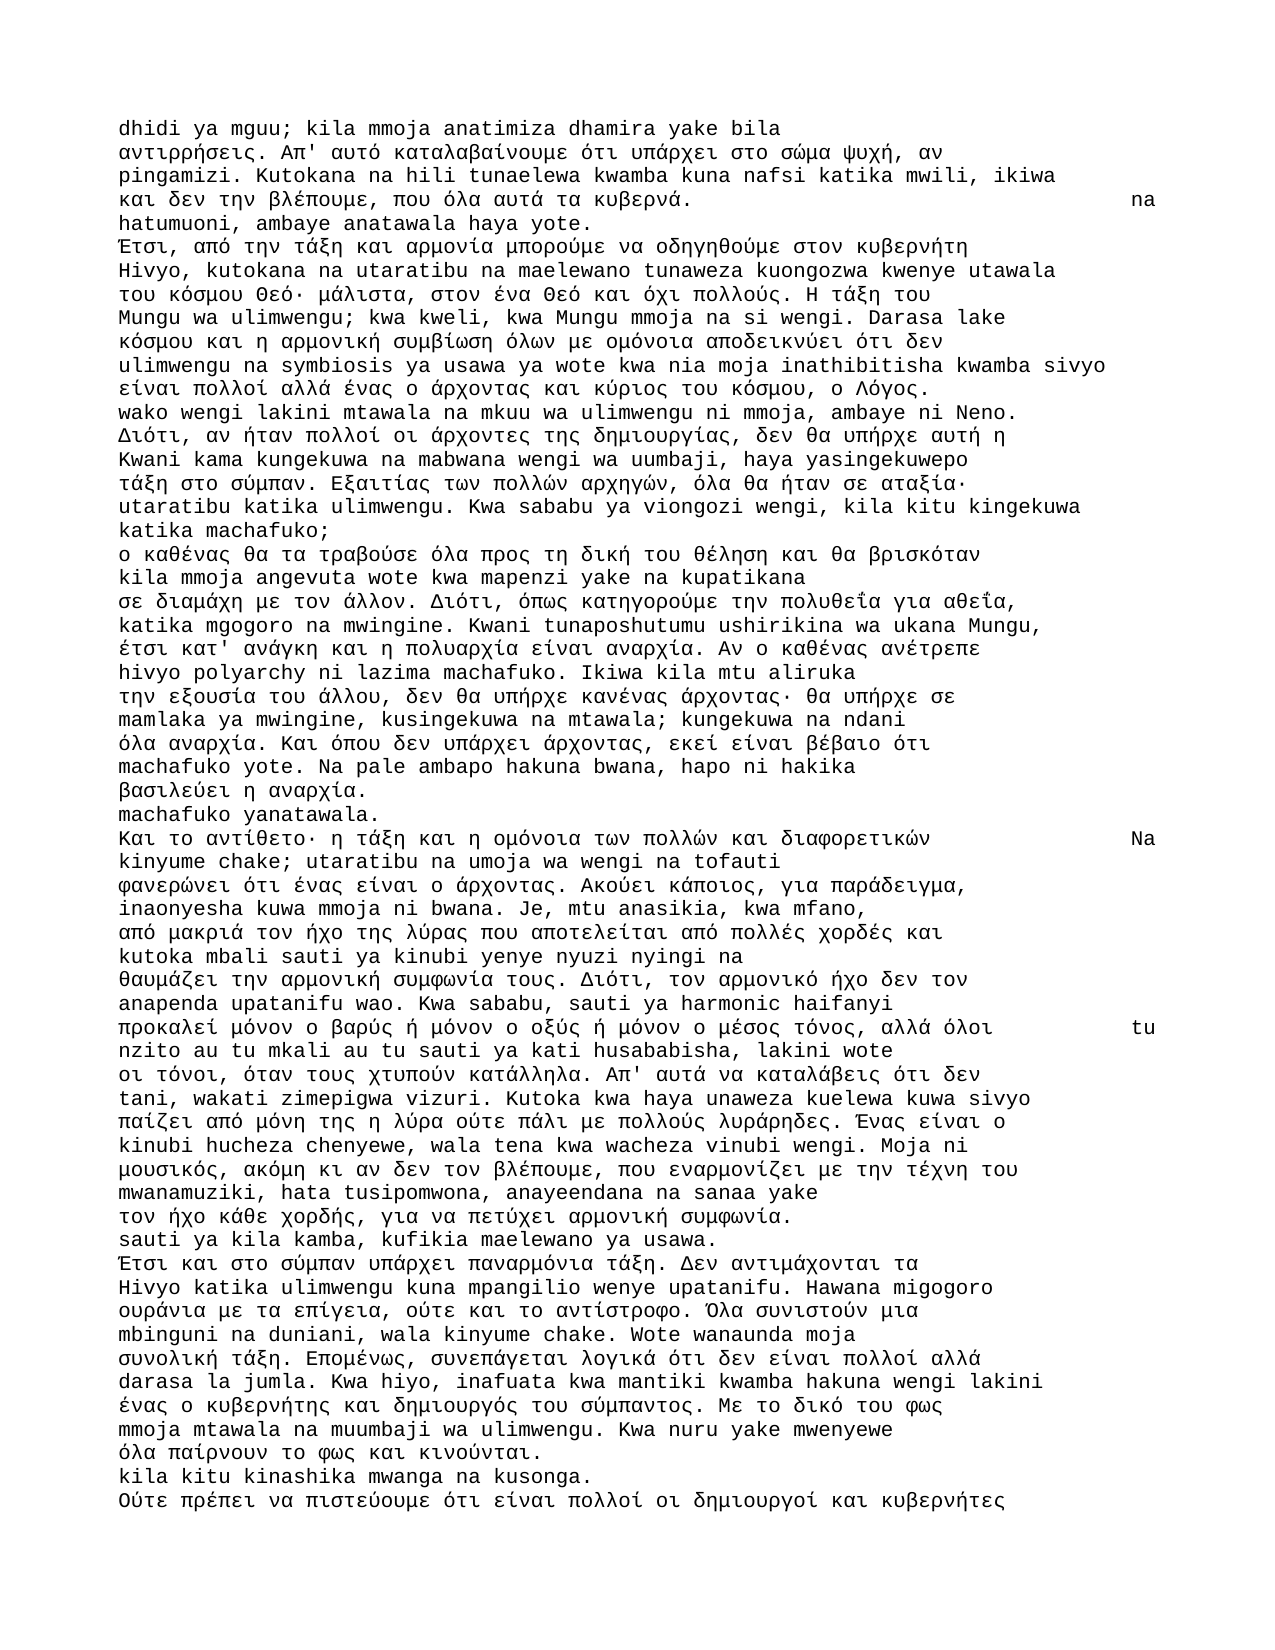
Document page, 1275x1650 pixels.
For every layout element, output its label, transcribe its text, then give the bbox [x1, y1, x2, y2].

text ουράνια με τα επίγεια, ούτε και το αντίστροφο. Όλα συνιστούν μια mbinguni na duniani, wala kinyume chake. Wote wanaunda moja [118, 1300, 1157, 1348]
text συνολική τάξη. Επομένως, συνεπάγεται λογικά ότι δεν είναι πολλοί αλλά darasa la jumla. Kwa hiyo, inafuata kwa mantiki kwamba hakuna wengi lakini [118, 1348, 1157, 1395]
text Έτσι και στο σύμπαν υπάρχει παναρμόνια τάξη. Δεν αντιμάχονται τα Hivyo katika ulimwengu kuna mpangilio wenye upatanifu. Hawana migogoro [118, 1253, 1157, 1300]
text από μακριά τον ήχο της λύρας που αποτελείται από πολλές χορδές και kutoka mbali sauti ya kinubi yenye nyuzi nyingi na [118, 922, 1157, 969]
text ένας ο κυβερνήτης και δημιουργός του σύμπαντος. Με το δικό του φως mmoja mtawala na muumbaji wa ulimwengu. Kwa nuru yake mwenyewe [118, 1395, 1157, 1442]
text τον ήχο κάθε χορδής, για να πετύχει αρμονική συμφωνία. sauti ya kila kamba, kufikia maelewano ya usawa. [118, 1206, 1157, 1253]
text σε διαμάχη με τον άλλον. Διότι, όπως κατηγορούμε την πολυθεΐα για αθεΐα, katika mgogoro na mwingine. Kwani tunaposhutumu ushirikina wa ukana Mungu, [118, 591, 1157, 638]
text όλα παίρνουν το φως και κινούνται. kila kitu kinashika mwanga na kusonga. [118, 1442, 1157, 1489]
text Ούτε πρέπει να πιστεύουμε ότι είναι πολλοί οι δημιουργοί και κυβερνήτες [118, 1489, 1157, 1513]
text φανερώνει ότι ένας είναι ο άρχοντας. Ακούει κάποιος, για παράδειγμα, inaonyesha kuwa mmoja ni bwana. Je, mtu anasikia, kwa mfano, [118, 875, 1157, 922]
text όλα αναρχία. Και όπου δεν υπάρχει άρχοντας, εκεί είναι βέβαιο ότι machafuko yote. Na pale ambapo hakuna bwana, hapo ni hakika [118, 733, 1157, 780]
text αντιρρήσεις. Απ' αυτό καταλαβαίνουμε ότι υπάρχει στο σώμα ψυχή, αν pingamizi. Kutokana na hili tunaelewa kwamba kuna nafsi katika mwili, ikiwa [118, 142, 1157, 189]
text Διότι, αν ήταν πολλοί οι άρχοντες της δημιουργίας, δεν θα υπήρχε αυτή η Kwani kama kungekuwa na mabwana wengi wa uumbaji, haya yasingekuwepo [118, 426, 1157, 473]
text και δεν την βλέπουμε, που όλα αυτά τα κυβερνά. na hatumuoni, ambaye anatawala haya yote. [118, 189, 1157, 236]
text Έτσι, από την τάξη και αρμονία μπορούμε να οδηγηθούμε στον κυβερνήτη Hivyo, kutokana na utaratibu na maelewano tunaweza kuongozwa kwenye utawala [118, 236, 1157, 284]
text μουσικός, ακόμη κι αν δεν τον βλέπουμε, που εναρμονίζει με την τέχνη του mwanamuziki, hata tusipomwona, anayeendana na sanaa yake [118, 1158, 1157, 1206]
text βασιλεύει η αναρχία. machafuko yanatawala. [118, 780, 1157, 827]
text τάξη στο σύμπαν. Εξαιτίας των πολλών αρχηγών, όλα θα ήταν σε αταξία· utaratibu katika ulimwengu. Kwa sababu ya viongozi wengi, kila kitu kingekuwa katika machafuko; [118, 473, 1157, 544]
text οι τόνοι, όταν τους χτυπούν κατάλληλα. Απ' αυτά να καταλάβεις ότι δεν tani, wakati zimepigwa vizuri. Kutoka kwa haya unaweza kuelewa kuwa sivyo [118, 1064, 1157, 1111]
text την εξουσία του άλλου, δεν θα υπήρχε κανένας άρχοντας· θα υπήρχε σε mamlaka ya mwingine, kusingekuwa na mtawala; kungekuwa na ndani [118, 686, 1157, 733]
text έτσι κατ' ανάγκη και η πολυαρχία είναι αναρχία. Αν ο καθένας ανέτρεπε hivyo polyarchy ni lazima machafuko. Ikiwa kila mtu aliruka [118, 638, 1157, 686]
text του κόσμου Θεό· μάλιστα, στον ένα Θεό και όχι πολλούς. Η τάξη του Mungu wa ulimwengu; kwa kweli, kwa Mungu mmoja na si wengi. Darasa lake [118, 284, 1157, 331]
text προκαλεί μόνον ο βαρύς ή μόνον ο οξύς ή μόνον ο μέσος τόνος, αλλά όλοι tu nzito au tu mkali au tu sauti ya kati husababisha, lakini wote [118, 1017, 1157, 1064]
text ο καθένας θα τα τραβούσε όλα προς τη δική του θέληση και θα βρισκόταν kila mmoja angevuta wote kwa mapenzi yake na kupatikana [118, 544, 1157, 591]
text Και το αντίθετο· η τάξη και η ομόνοια των πολλών και διαφορετικών Na kinyume chake; utaratibu na umoja wa wengi na tofauti [118, 827, 1157, 875]
text θαυμάζει την αρμονική συμφωνία τους. Διότι, τον αρμονικό ήχο δεν τον anapenda upatanifu wao. Kwa sababu, sauti ya harmonic haifanyi [118, 969, 1157, 1017]
text dhidi ya mguu; kila mmoja anatimiza dhamira yake bila [118, 118, 1157, 142]
text παίζει από μόνη της η λύρα ούτε πάλι με πολλούς λυράρηδες. Ένας είναι ο kinubi hucheza chenyewe, wala tena kwa wacheza vinubi wengi. Moja ni [118, 1111, 1157, 1158]
text είναι πολλοί αλλά ένας ο άρχοντας και κύριος του κόσμου, ο Λόγος. wako wengi lakini mtawala na mkuu wa ulimwengu ni mmoja, ambaye ni Neno. [118, 378, 1157, 426]
text κόσμου και η αρμονική συμβίωση όλων με ομόνοια αποδεικνύει ότι δεν ulimwengu na symbiosis ya usawa ya wote kwa nia moja inathibitisha kwamba sivyo [118, 331, 1157, 378]
